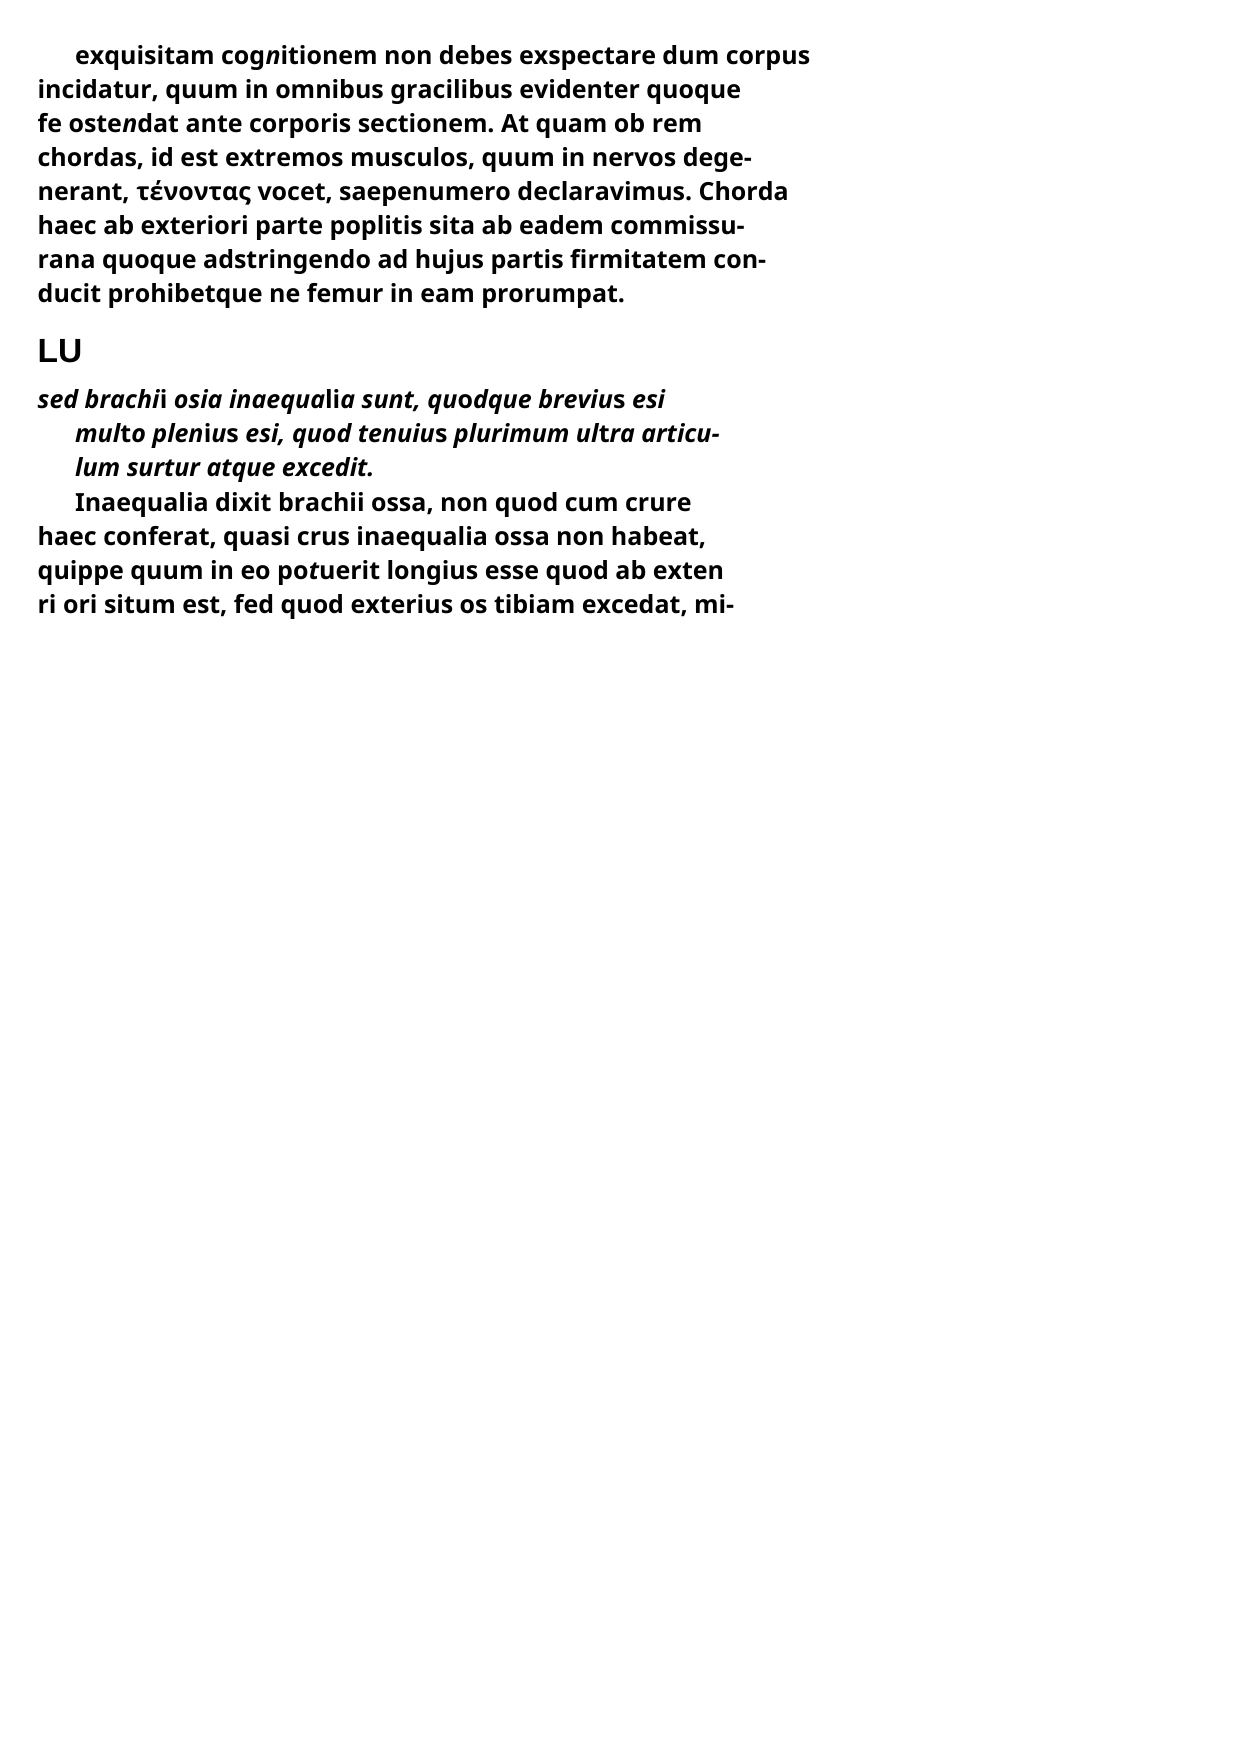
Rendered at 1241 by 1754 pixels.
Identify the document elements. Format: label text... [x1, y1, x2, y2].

text Inaequalia dixit brachii ossa, non quod cum crure haec conferat, quasi crus inaequalia ossa non habeat, quippe quum in eo potuerit longius esse quod ab exten ri ori situm est, fed quod exterius os tibiam excedat, mi- [37, 484, 1203, 620]
text exquisitam cognitionem non debes exspectare dum corpus incidatur, quum in omnibus gracilibus evidenter quoque fe ostendat ante corporis sectionem. At quam ob rem chordas, id est extremos musculos, quum in nervos dege- nerant, τένοντας vocet, saepenumero declaravimus. Chorda haec ab exteriori parte poplitis sita ab eadem commissu- rana quoque adstringendo ad hujus partis firmitatem con- ducit prohibetque ne femur in eam prorumpat. [37, 37, 1203, 310]
text sed brachii osia inaequalia sunt, quodque brevius esi multo plenius esi, quod tenuius plurimum ultra articu- lum surtur atque excedit. [37, 382, 1203, 484]
subtitle LU [37, 331, 1203, 369]
